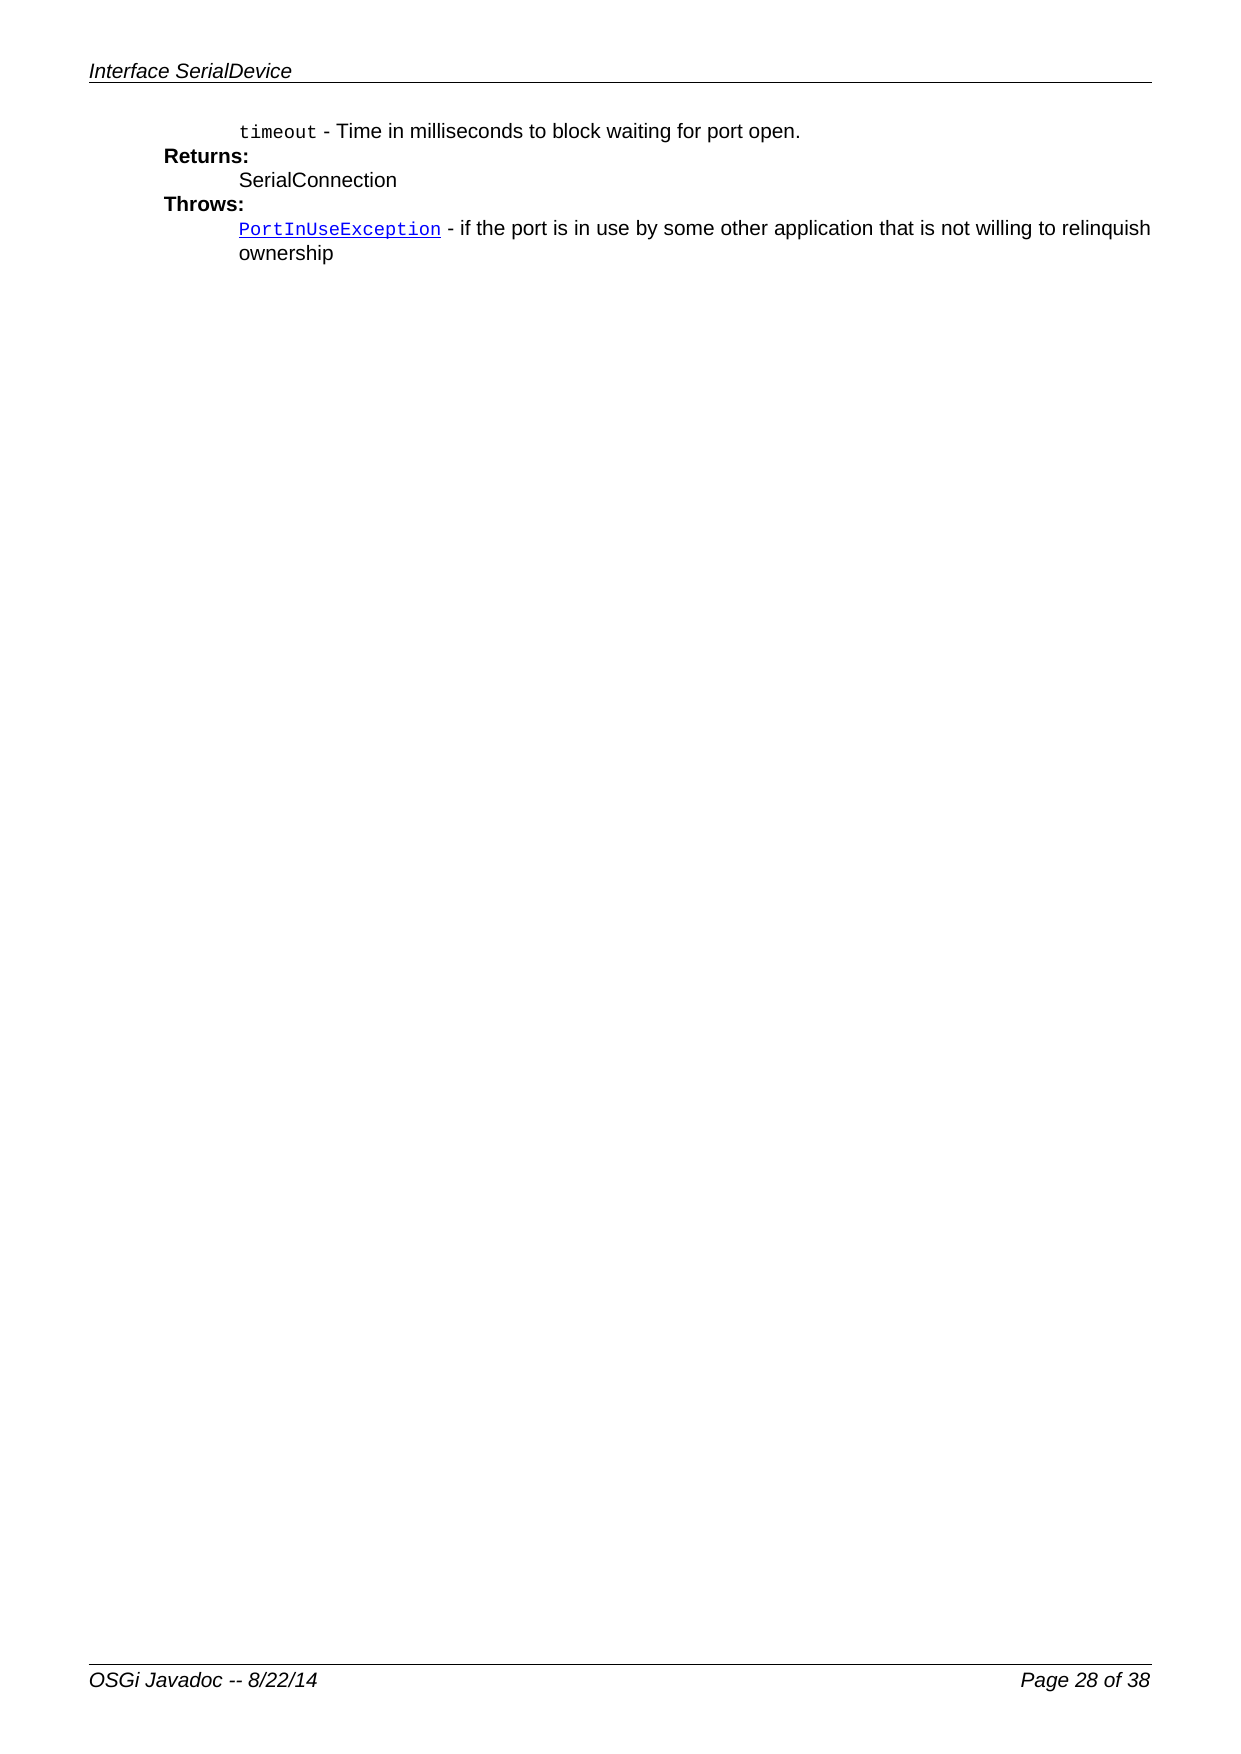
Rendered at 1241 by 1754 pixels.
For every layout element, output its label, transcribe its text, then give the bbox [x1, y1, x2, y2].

text PortInUseException - if the port is in use by some other application that is not willing to relinquish ownership [238, 216, 1152, 265]
text Returns: [163, 144, 1152, 168]
text timeout - Time in milliseconds to block waiting for port open. [238, 118, 1152, 144]
text SerialConnection [238, 168, 1152, 192]
text Throws: [163, 192, 1152, 216]
